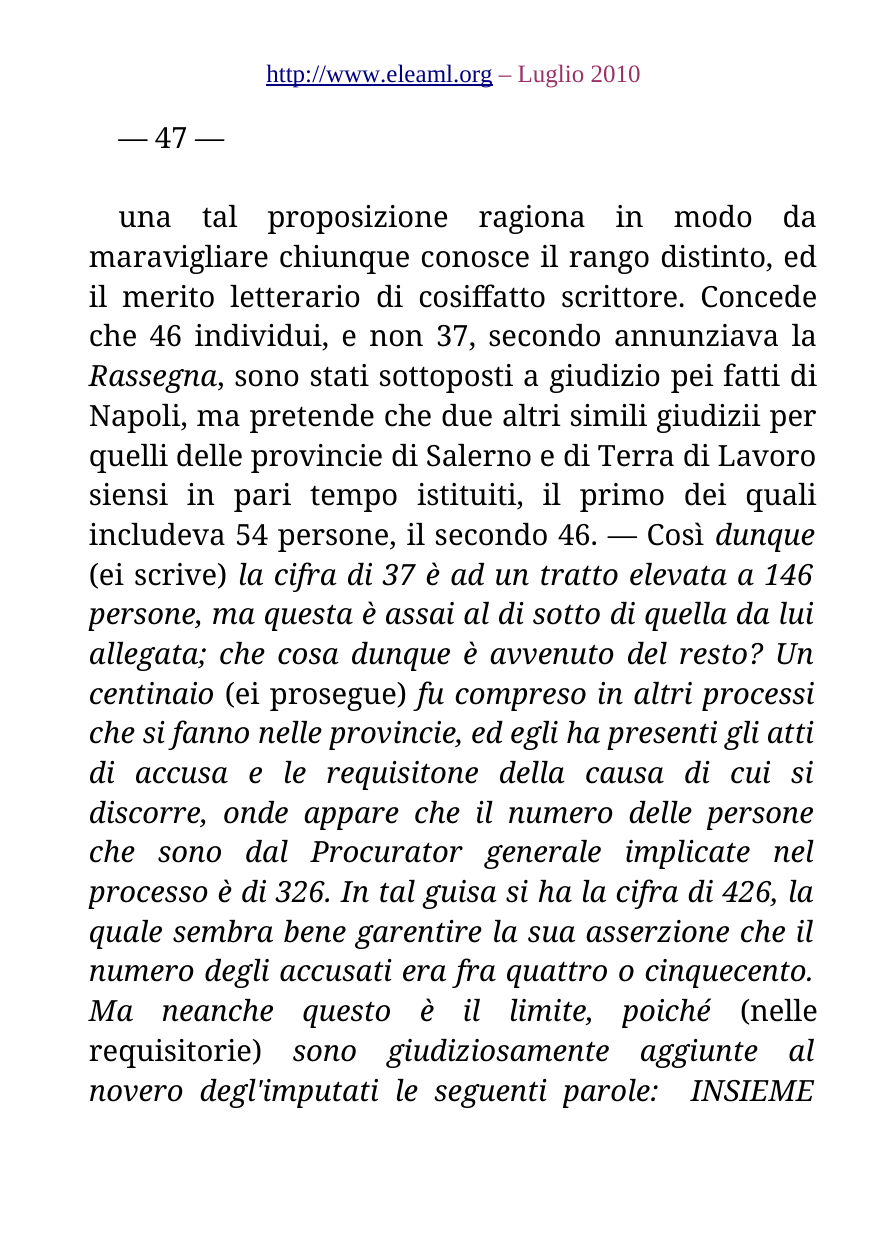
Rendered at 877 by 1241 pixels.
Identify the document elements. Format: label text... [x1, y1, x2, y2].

text — 47 — [89, 117, 818, 157]
text una tal proposizione ragiona in modo da maravigliare chiunque conosce il rango distinto, ed il merito letterario di cosiffatto scrittore. Concede che 46 individui, e non 37, secondo annunziava la Rassegna, sono stati sottoposti a giudizio pei fatti di Napoli, ma pretende che due altri simili giudizii per quelli delle provincie di Salerno e di Terra di Lavoro siensi in pari tempo istituiti, il primo dei quali includeva 54 persone, il secondo 46. — Così dunque (ei scrive) la cifra di 37 è ad un tratto elevata a 146 persone, ma questa è assai al di sotto di quella da lui allegata; che cosa dunque è avvenuto del resto? Un centinaio (ei prosegue) fu compreso in altri processi che si fanno nelle provincie, ed egli ha presenti gli atti di accusa e le requisitone della causa di cui si discorre, onde appare che il numero delle persone che sono dal Procurator generale implicate nel processo è di 326. In tal guisa si ha la cifra di 426, la quale sembra bene garentire la sua asserzione che il numero degli accusati era fra quattro o cinquecento. Ma neanche questo è il limite, poiché (nelle requisitorie) sono giudiziosamente aggiunte al novero degl'imputati le seguenti parole: INSIEME [89, 197, 818, 1109]
